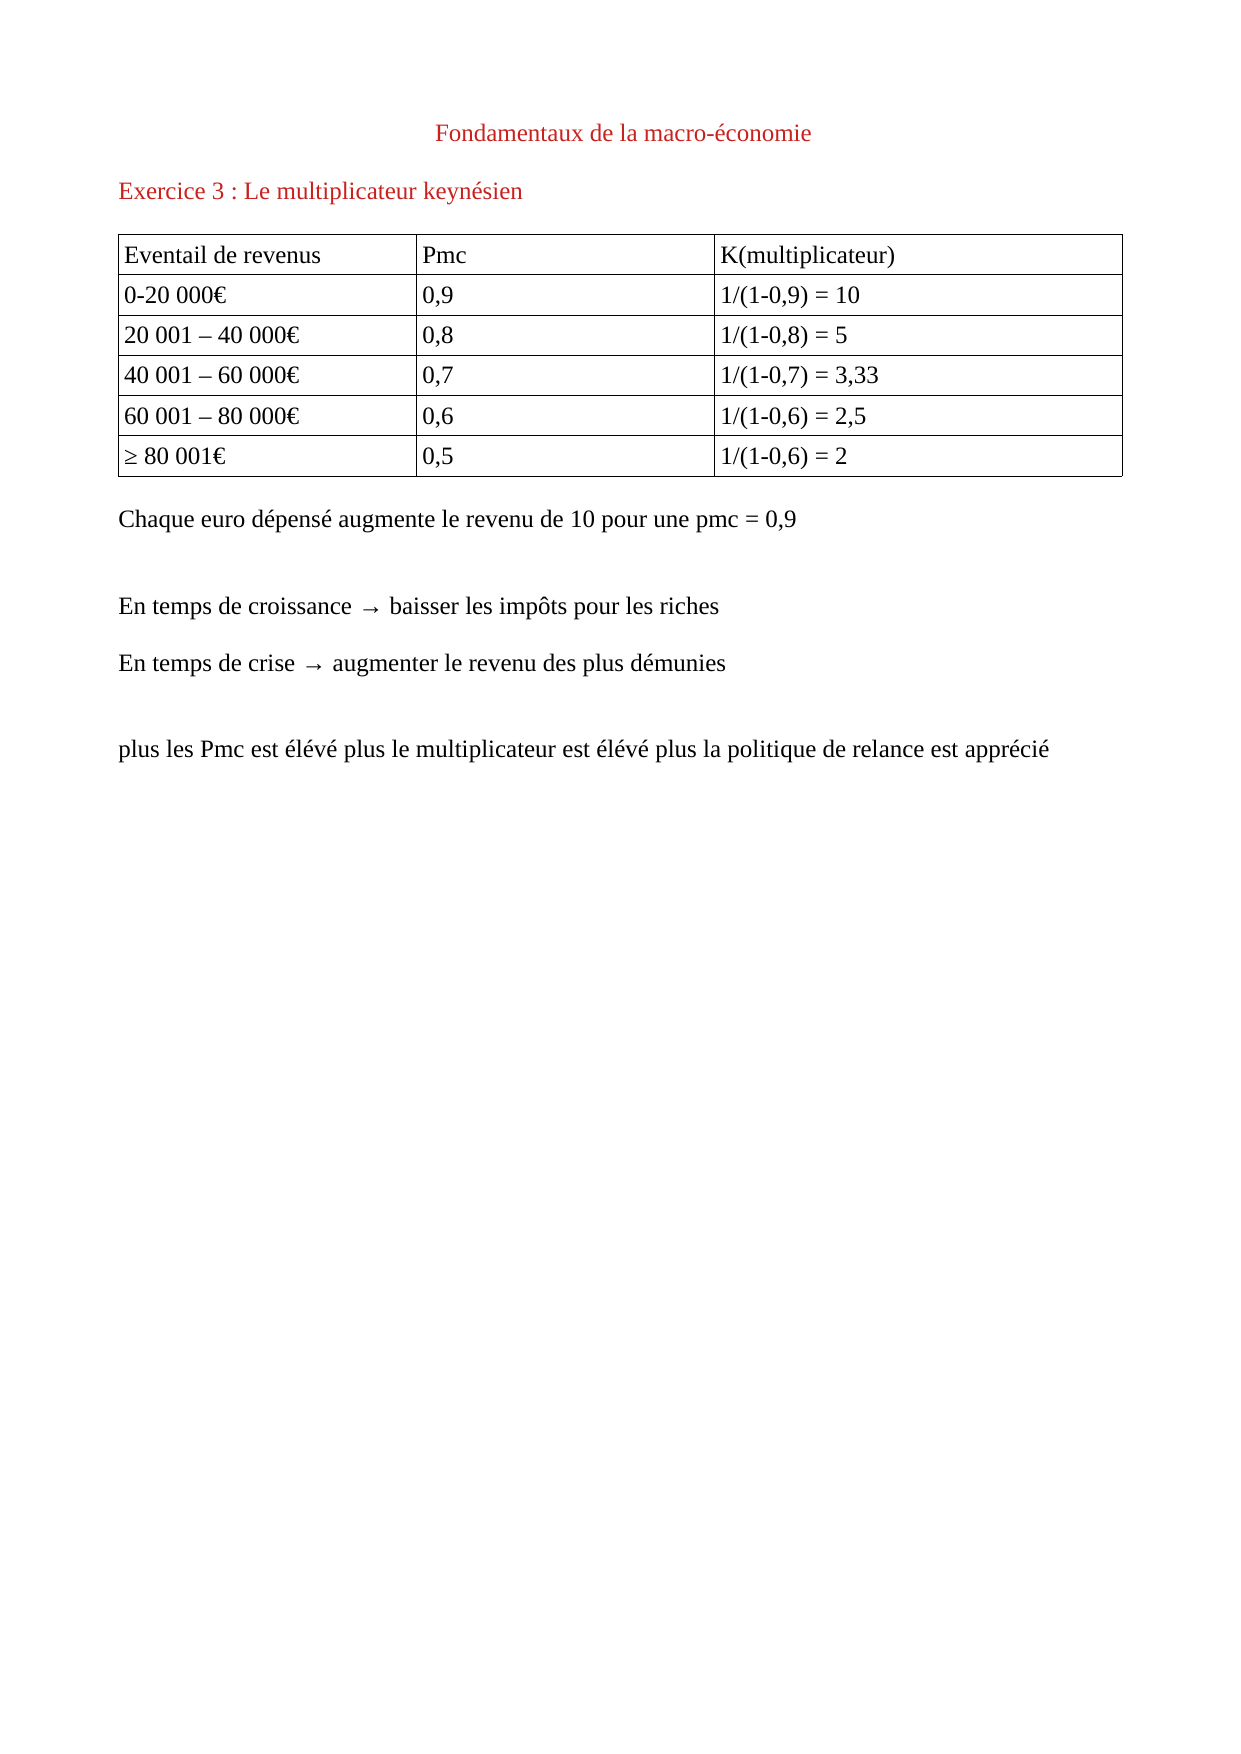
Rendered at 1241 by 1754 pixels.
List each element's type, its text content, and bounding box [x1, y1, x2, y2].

table_cell 1/(1-0,8) = 5 [715, 316, 1122, 355]
table_header Eventail de revenus [119, 235, 416, 274]
table_cell 1/(1-0,7) = 3,33 [715, 356, 1122, 395]
table_cell 1/(1-0,6) = 2 [715, 436, 1122, 476]
text Exercice 3 : Le multiplicateur keynésien [118, 176, 1122, 205]
table_cell 0,9 [417, 275, 714, 314]
text Chaque euro dépensé augmente le revenu de 10 pour une pmc = 0,9 [118, 504, 1122, 533]
table_cell 0,8 [417, 316, 714, 355]
table_cell 1/(1-0,6) = 2,5 [715, 396, 1122, 435]
table_cell 0-20 000€ [119, 275, 416, 314]
table_cell 0,6 [417, 396, 714, 435]
table_cell 0,7 [417, 356, 714, 395]
table_header K(multiplicateur) [715, 235, 1122, 274]
text En temps de croissance → baisser les impôts pour les riches [118, 591, 1122, 619]
table_cell ≥ 80 001€ [119, 436, 416, 476]
table_cell 1/(1-0,9) = 10 [715, 275, 1122, 314]
table_cell 0,5 [417, 436, 714, 476]
table_cell 60 001 – 80 000€ [119, 396, 416, 435]
table_header Pmc [417, 235, 714, 274]
table_cell 20 001 – 40 000€ [119, 316, 416, 355]
table_cell 40 001 – 60 000€ [119, 356, 416, 395]
text En temps de crise → augmenter le revenu des plus démunies [118, 648, 1122, 677]
text plus les Pmc est élévé plus le multiplicateur est élévé plus la politique de relance est apprécié [118, 734, 1122, 763]
